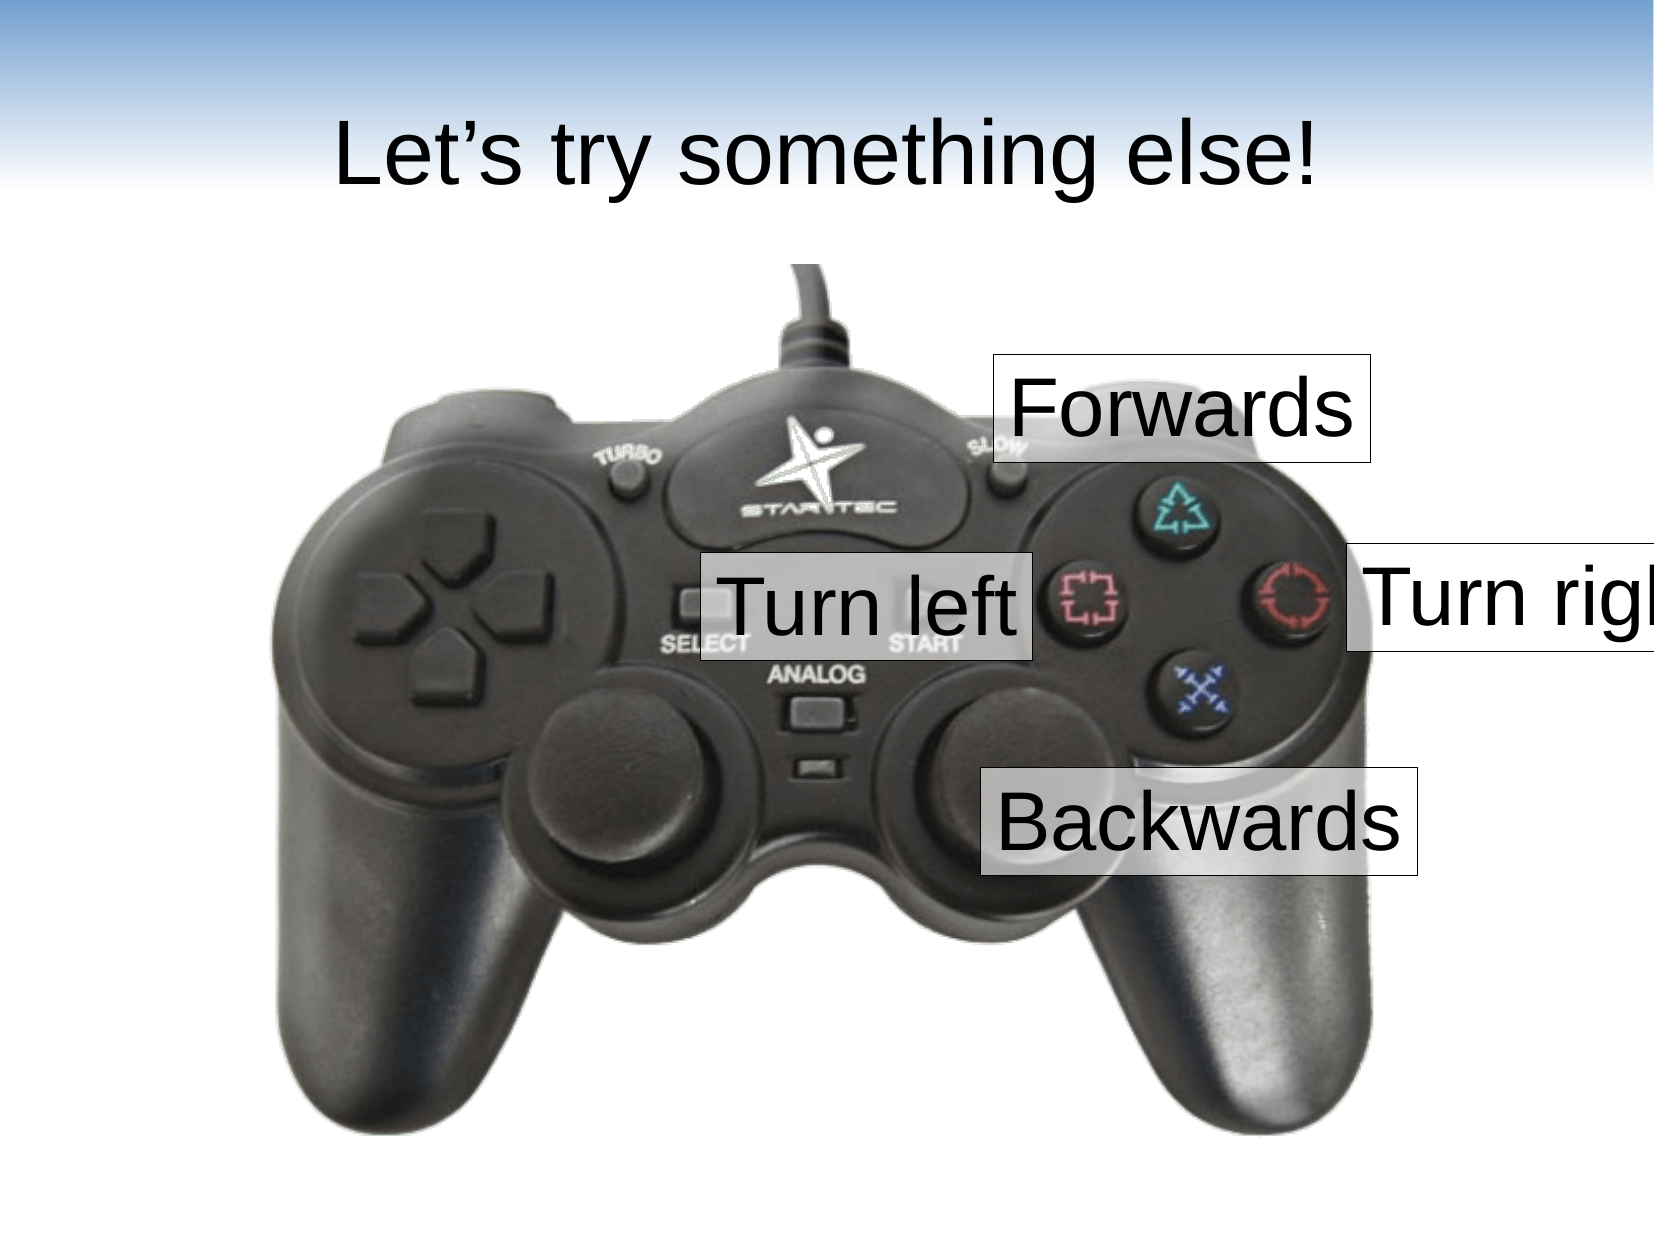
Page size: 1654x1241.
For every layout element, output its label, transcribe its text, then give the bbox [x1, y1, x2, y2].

picture [163, 264, 1501, 1158]
text_box Turn right [1346, 543, 1654, 652]
text_box Forwards [993, 354, 1371, 463]
text_box Backwards [980, 767, 1418, 876]
title Let’s try something else! [82, 49, 1571, 257]
text_box [0, 0, 1654, 189]
text_box Turn left [700, 552, 1033, 661]
